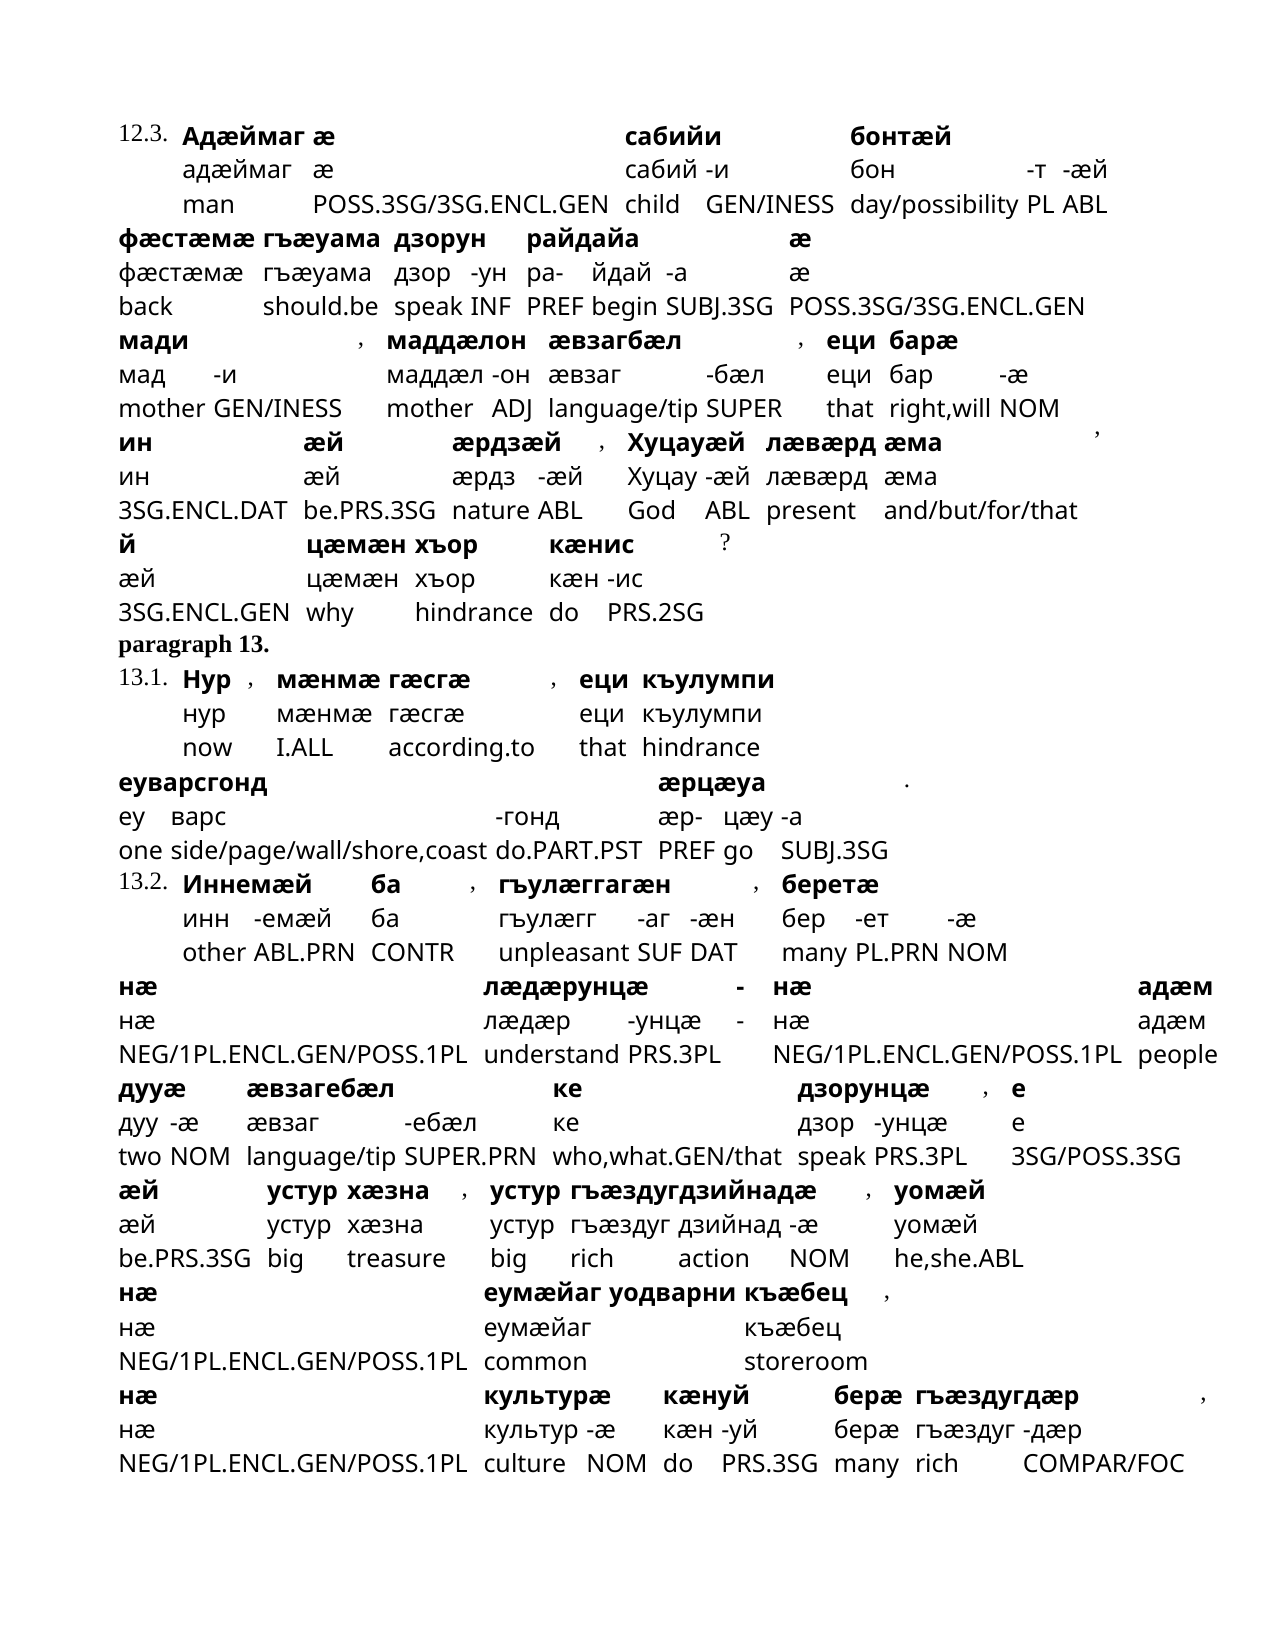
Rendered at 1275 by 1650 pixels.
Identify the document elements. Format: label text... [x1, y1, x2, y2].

text -унцæ [874, 1105, 967, 1139]
text й [118, 527, 298, 561]
text æма [883, 459, 1078, 493]
text child [624, 186, 698, 220]
text present [766, 493, 868, 527]
text еумæйаг [483, 1275, 601, 1309]
text Хуцауæй [627, 425, 758, 459]
text культурæ [483, 1377, 655, 1411]
text PRS.3PL [874, 1139, 967, 1173]
text ABL.PRN [254, 934, 355, 968]
text PL [1026, 186, 1055, 220]
text SUF [637, 934, 682, 968]
text цæмæн [306, 561, 399, 595]
text хæзна [347, 1207, 446, 1241]
text дзорунцæ [797, 1071, 975, 1105]
text be.PRS.3SG [303, 493, 437, 527]
text ба [371, 900, 454, 934]
text do [663, 1445, 713, 1479]
text 3SG/POSS.3SG [1011, 1139, 1182, 1173]
text æрдзæй [452, 425, 591, 459]
text нæ [118, 1411, 468, 1445]
text PREF [526, 288, 584, 322]
text -æ [947, 900, 1008, 934]
text -æн [689, 900, 738, 934]
text storeroom [744, 1343, 868, 1377]
text PRS.3PL [627, 1037, 721, 1071]
text æй [118, 561, 291, 595]
text hindrance [642, 730, 763, 764]
text NOM [169, 1139, 231, 1173]
text цæмæн [306, 527, 407, 561]
text who,what.GEN/that [552, 1139, 782, 1173]
text устур [267, 1173, 339, 1207]
text райдайа [526, 220, 781, 254]
text уодварни [609, 1275, 736, 1309]
text -ун [470, 254, 511, 288]
text mother [386, 391, 484, 425]
text , [247, 662, 268, 691]
text нæ [118, 1275, 476, 1309]
text гъæздуг [915, 1411, 1015, 1445]
text NEG/1PL.ENCL.GEN/POSS.1PL [772, 1037, 1122, 1071]
text гæсгæ [388, 662, 543, 696]
text -æй [538, 459, 583, 493]
text инн [182, 900, 246, 934]
text лæвæрд [766, 459, 868, 493]
text I.ALL [276, 730, 372, 764]
text -ис [607, 561, 704, 595]
text лæдæрунцæ [483, 968, 729, 1003]
text бон [850, 152, 1019, 186]
text бонтæй [850, 118, 1116, 152]
text SUPER [706, 391, 782, 425]
text устур [490, 1173, 562, 1207]
text дзорун [394, 220, 518, 254]
text -гонд [495, 798, 642, 832]
text common [483, 1343, 591, 1377]
text other [182, 934, 246, 968]
text back [118, 288, 244, 322]
text language/tip [548, 391, 698, 425]
text кæн [663, 1411, 713, 1445]
text why [306, 595, 399, 629]
text кæнуй [663, 1377, 826, 1411]
text mother [118, 391, 206, 425]
text SUBJ.3SG [781, 832, 889, 866]
text культур [483, 1411, 579, 1445]
text COMPAR/FOC [1023, 1445, 1185, 1479]
text мади [118, 322, 350, 357]
text speak [797, 1139, 866, 1173]
text адæм [1137, 968, 1226, 1003]
text big [490, 1241, 555, 1275]
text адæймаг [182, 152, 292, 186]
text , [753, 866, 774, 895]
text do [548, 595, 599, 629]
text rich [570, 1241, 670, 1275]
text æ [312, 118, 617, 152]
text æй [303, 425, 444, 459]
text according.to [388, 730, 535, 764]
text хъор [414, 561, 533, 595]
text now [182, 730, 232, 764]
text къæбец [744, 1309, 868, 1343]
text гъæздугдзийнадæ [570, 1173, 858, 1207]
text , [461, 1173, 482, 1202]
text NOM [586, 1445, 647, 1479]
text æй [303, 459, 437, 493]
text æма [883, 425, 1085, 459]
text -и [213, 357, 342, 391]
text æй [118, 1173, 259, 1207]
text бар [889, 357, 991, 391]
text - [736, 1003, 757, 1037]
text мæнмæ [276, 662, 381, 696]
text варс [170, 798, 488, 832]
text Адæймаг [182, 118, 305, 152]
text . [904, 764, 925, 793]
text æвзагбæл [548, 322, 790, 357]
text гъæздугдæр [915, 1377, 1193, 1411]
text POSS.3SG/3SG.ENCL.GEN [789, 288, 1086, 322]
text еци [826, 357, 874, 391]
text 13.2. [118, 866, 174, 895]
text мæнмæ [276, 696, 372, 730]
text ра- [526, 254, 584, 288]
text ин [118, 425, 295, 459]
text side/page/wall/shore,coast [170, 832, 488, 866]
text , [982, 1071, 1003, 1099]
text ? [719, 527, 740, 556]
text дзор [394, 254, 463, 288]
text NOM [789, 1241, 850, 1275]
text day/possibility [850, 186, 1019, 220]
text уомæй [894, 1207, 1024, 1241]
text еци [826, 322, 881, 357]
text Иннемæй [182, 866, 363, 900]
text дуу [118, 1105, 162, 1139]
text дзийнад [678, 1207, 781, 1241]
text language/tip [246, 1139, 397, 1173]
text æр- [658, 798, 715, 832]
text he,she.ABL [894, 1241, 1024, 1275]
text -уй [721, 1411, 818, 1445]
text -ет [855, 900, 939, 934]
text , [469, 866, 491, 895]
text Хуцау [627, 459, 697, 493]
text гъæздуг [570, 1207, 670, 1241]
text ABL [705, 493, 751, 527]
text 3SG.ENCL.DAT [118, 493, 288, 527]
text that [826, 391, 874, 425]
text хæзна [347, 1173, 454, 1207]
text устур [490, 1207, 555, 1241]
text man [182, 186, 292, 220]
text нæ [118, 1377, 476, 1411]
text -æ [789, 1207, 850, 1241]
text , [884, 1275, 905, 1304]
text should.be [263, 288, 379, 322]
text еци [579, 662, 634, 696]
text INF [470, 288, 511, 322]
text адæм [1137, 1003, 1218, 1037]
text PREF [658, 832, 715, 866]
text нур [182, 696, 232, 730]
text -æ [999, 357, 1060, 391]
text еци [579, 696, 626, 730]
text е [1011, 1071, 1189, 1105]
text гъулæгг [498, 900, 629, 934]
text , [798, 322, 819, 351]
text æй [118, 1207, 252, 1241]
text -æй [1062, 152, 1108, 186]
text цæу [723, 798, 773, 832]
text NEG/1PL.ENCL.GEN/POSS.1PL [118, 1445, 468, 1479]
text лæвæрд [766, 425, 876, 459]
text берæ [833, 1411, 900, 1445]
text гæсгæ [388, 696, 535, 730]
text be.PRS.3SG [118, 1241, 252, 1275]
text æвзаг [548, 357, 698, 391]
text -аг [637, 900, 682, 934]
text беретæ [781, 866, 1016, 900]
text , [865, 1173, 886, 1202]
text ке [552, 1105, 782, 1139]
text -унцæ [627, 1003, 721, 1037]
text ABL [1062, 186, 1108, 220]
text - [736, 968, 765, 1003]
text кæнис [548, 527, 712, 561]
text begin [591, 288, 658, 322]
text йдай [591, 254, 658, 288]
text æ [789, 254, 1086, 288]
text -и [705, 152, 835, 186]
text ’ [1093, 425, 1114, 453]
text гъæуама [263, 220, 386, 254]
text гъулæггагæн [498, 866, 745, 900]
text GEN/INESS [213, 391, 342, 425]
text people [1137, 1037, 1218, 1071]
text nature [452, 493, 530, 527]
text many [833, 1445, 900, 1479]
text big [267, 1241, 332, 1275]
text that [579, 730, 626, 764]
text PL.PRN [855, 934, 939, 968]
text two [118, 1139, 162, 1173]
text барæ [889, 322, 1068, 357]
text маддæл [386, 357, 484, 391]
text -æй [705, 459, 751, 493]
text POSS.3SG/3SG.ENCL.GEN [312, 186, 609, 220]
text ABL [538, 493, 583, 527]
text нæ [118, 1003, 468, 1037]
text нæ [118, 968, 476, 1003]
text GEN/INESS [705, 186, 835, 220]
text æвзагебæл [246, 1071, 545, 1105]
text лæдæр [483, 1003, 620, 1037]
text фæстæмæ [118, 254, 244, 288]
text -т [1026, 152, 1055, 186]
text 3SG.ENCL.GEN [118, 595, 291, 629]
text , [358, 322, 379, 351]
text къулумпи [642, 662, 775, 696]
text нæ [118, 1309, 468, 1343]
text CONTR [371, 934, 454, 968]
text къулумпи [642, 696, 763, 730]
text -а [781, 798, 889, 832]
text бер [781, 900, 847, 934]
text unpleasant [498, 934, 629, 968]
text rich [915, 1445, 1015, 1479]
text speak [394, 288, 463, 322]
text сабийи [624, 118, 842, 152]
text 13.1. [118, 662, 174, 691]
text æвзаг [246, 1105, 397, 1139]
text 12.3. [118, 118, 174, 147]
text PRS.2SG [607, 595, 704, 629]
text маддæлон [386, 322, 540, 357]
text SUBJ.3SG [666, 288, 774, 322]
text treasure [347, 1241, 446, 1275]
text understand [483, 1037, 620, 1071]
text -емæй [254, 900, 355, 934]
text -он [492, 357, 533, 391]
text æрцæуа [658, 764, 896, 798]
text æ [789, 220, 1093, 254]
text -дæр [1023, 1411, 1185, 1445]
text right,will [889, 391, 991, 425]
text фæстæмæ [118, 220, 255, 254]
text ADJ [492, 391, 533, 425]
text нæ [772, 968, 1130, 1003]
text мад [118, 357, 206, 391]
text хъор [414, 527, 541, 561]
text , [550, 662, 571, 691]
text Нур [182, 662, 240, 696]
text go [723, 832, 773, 866]
text -бæл [706, 357, 782, 391]
text , [1200, 1377, 1221, 1406]
text NOM [947, 934, 1008, 968]
text one [118, 832, 163, 866]
text устур [267, 1207, 332, 1241]
text PRS.3SG [721, 1445, 818, 1479]
text дууæ [118, 1071, 238, 1105]
text дзор [797, 1105, 866, 1139]
text нæ [772, 1003, 1122, 1037]
text -æ [586, 1411, 647, 1445]
text къæбец [744, 1275, 876, 1309]
text SUPER.PRN [404, 1139, 537, 1173]
text NEG/1PL.ENCL.GEN/POSS.1PL [118, 1037, 468, 1071]
text еумæйаг [483, 1309, 591, 1343]
text do.PART.PST [495, 832, 642, 866]
text hindrance [414, 595, 533, 629]
text ба [371, 866, 462, 900]
text DAT [689, 934, 738, 968]
text еуварсгонд [118, 764, 650, 798]
text -ебæл [404, 1105, 537, 1139]
text гъæуама [263, 254, 379, 288]
text еу [118, 798, 163, 832]
text , [599, 425, 620, 453]
text ке [552, 1071, 790, 1105]
text берæ [833, 1377, 907, 1411]
text е [1011, 1105, 1182, 1139]
text сабий [624, 152, 698, 186]
text æ [312, 152, 609, 186]
text -а [666, 254, 774, 288]
text æрдз [452, 459, 530, 493]
text paragraph 13. [118, 629, 1249, 658]
text уомæй [894, 1173, 1031, 1207]
text NOM [999, 391, 1060, 425]
text -æ [169, 1105, 231, 1139]
text NEG/1PL.ENCL.GEN/POSS.1PL [118, 1343, 468, 1377]
text God [627, 493, 697, 527]
text many [781, 934, 847, 968]
text and/but/for/that [883, 493, 1078, 527]
text culture [483, 1445, 579, 1479]
text кæн [548, 561, 599, 595]
text action [678, 1241, 781, 1275]
text ин [118, 459, 288, 493]
